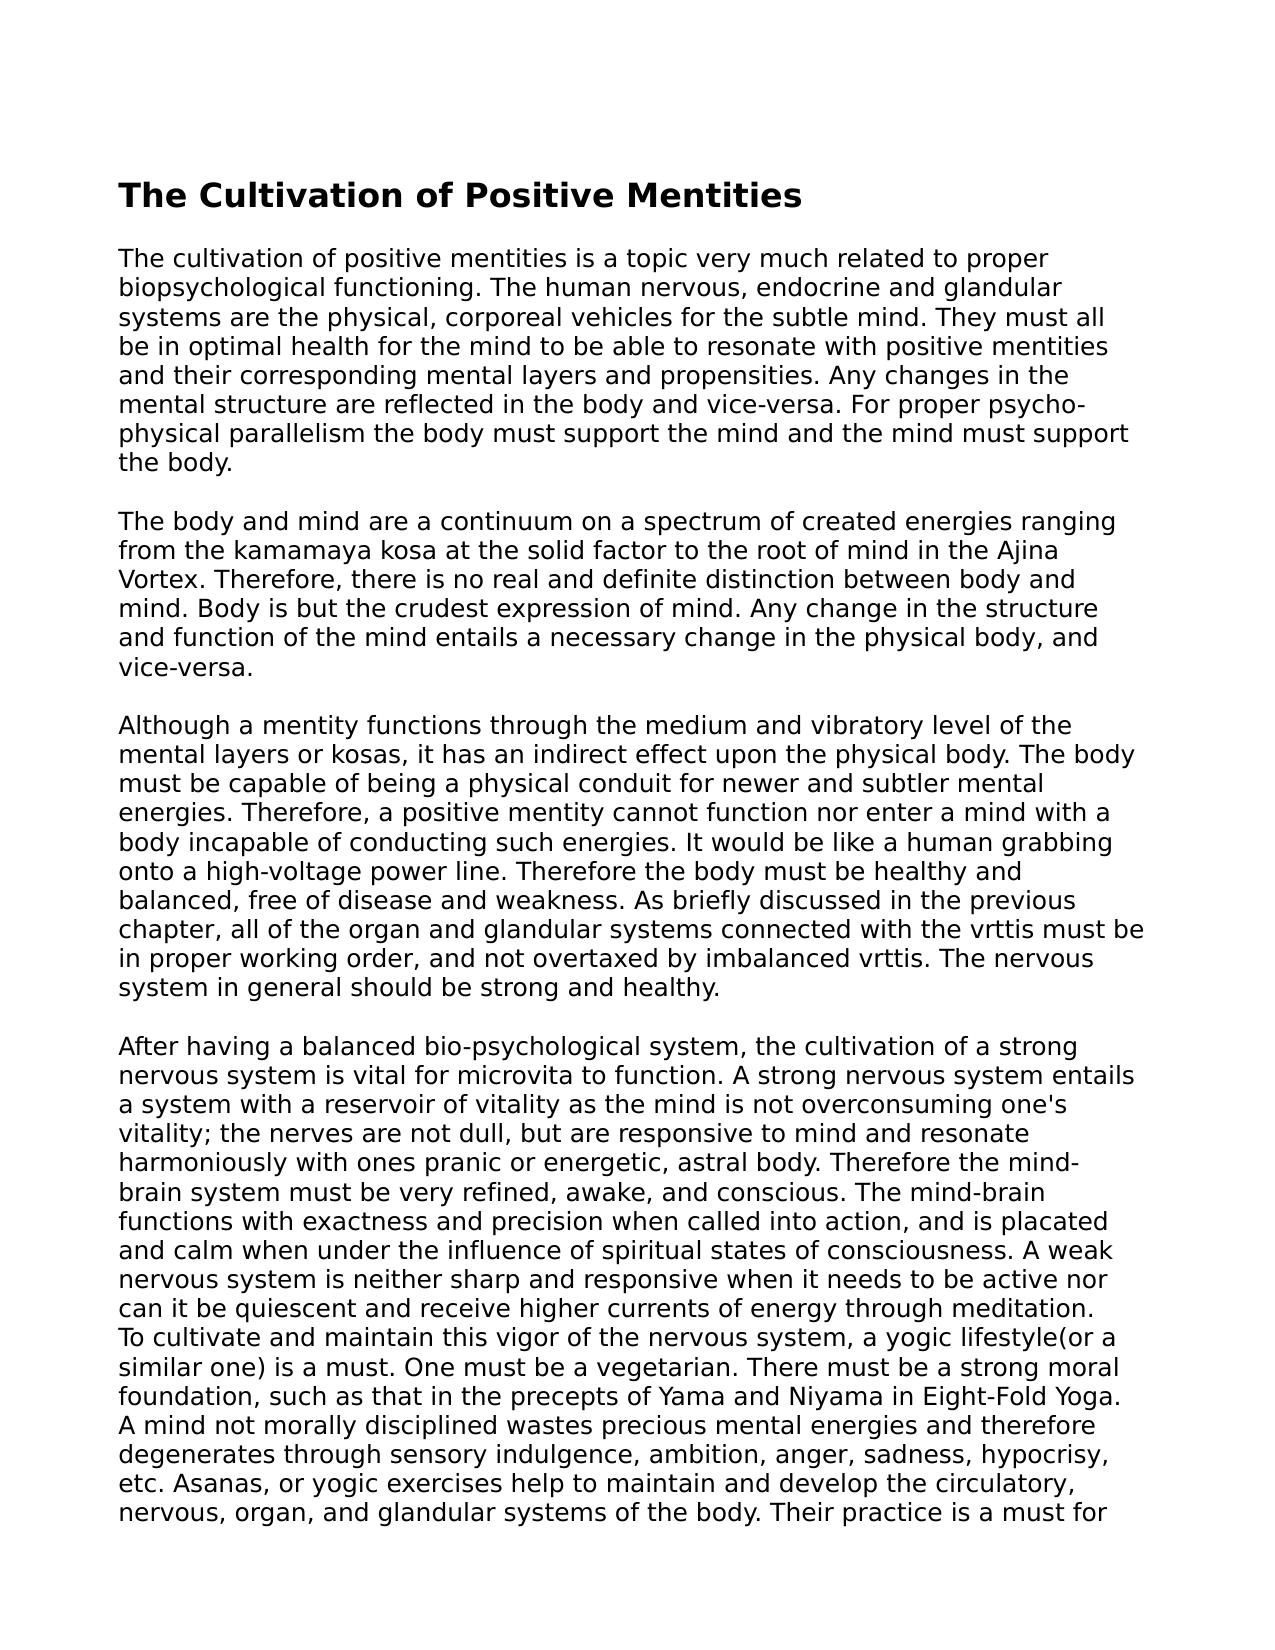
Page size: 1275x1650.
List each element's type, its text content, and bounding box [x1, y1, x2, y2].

text nervous, organ, and glandular systems of the body. Their practice is a must for [118, 1499, 1157, 1528]
text foundation, such as that in the precepts of Yama and Niyama in Eight-Fold Yoga. [118, 1382, 1157, 1411]
text body incapable of conducting such energies. It would be like a human grabbing [118, 828, 1157, 857]
text etc. Asanas, or yogic exercises help to maintain and develop the circulatory, [118, 1469, 1157, 1499]
text and function of the mind entails a necessary change in the physical body, and [118, 624, 1157, 653]
text functions with exactness and precision when called into action, and is placated [118, 1207, 1157, 1236]
text mental structure are reflected in the body and vice-versa. For proper psycho- [118, 390, 1157, 419]
text the body. [118, 449, 1157, 478]
text Vortex. Therefore, there is no real and definite distinction between body and [118, 565, 1157, 594]
text A mind not morally disciplined wastes precious mental energies and therefore [118, 1411, 1157, 1440]
text After having a balanced bio-psychological system, the cultivation of a strong [118, 1032, 1157, 1061]
text vice-versa. [118, 653, 1157, 682]
text systems are the physical, corporeal vehicles for the subtle mind. They must all [118, 303, 1157, 332]
text in proper working order, and not overtaxed by imbalanced vrttis. The nervous [118, 944, 1157, 974]
text brain system must be very refined, awake, and conscious. The mind-brain [118, 1178, 1157, 1207]
text mental layers or kosas, it has an indirect effect upon the physical body. The body [118, 740, 1157, 769]
text degenerates through sensory indulgence, ambition, anger, sadness, hypocrisy, [118, 1440, 1157, 1469]
text The Cultivation of Positive Mentities [118, 176, 1157, 215]
text mind. Body is but the crudest expression of mind. Any change in the structure [118, 594, 1157, 624]
text energies. Therefore, a positive mentity cannot function nor enter a mind with a [118, 799, 1157, 828]
text a system with a reservoir of vitality as the mind is not overconsuming one's [118, 1090, 1157, 1119]
text from the kamamaya kosa at the solid factor to the root of mind in the Ajina [118, 536, 1157, 565]
text chapter, all of the organ and glandular systems connected with the vrttis must be [118, 915, 1157, 944]
text To cultivate and maintain this vigor of the nervous system, a yogic lifestyle(or a [118, 1324, 1157, 1353]
text similar one) is a must. One must be a vegetarian. There must be a strong moral [118, 1353, 1157, 1382]
text must be capable of being a physical conduit for newer and subtler mental [118, 769, 1157, 799]
text onto a high-voltage power line. Therefore the body must be healthy and [118, 857, 1157, 886]
text balanced, free of disease and weakness. As briefly discussed in the previous [118, 886, 1157, 915]
text biopsychological functioning. The human nervous, endocrine and glandular [118, 274, 1157, 303]
text nervous system is vital for microvita to function. A strong nervous system entails [118, 1061, 1157, 1090]
text vitality; the nerves are not dull, but are responsive to mind and resonate [118, 1119, 1157, 1149]
text system in general should be strong and healthy. [118, 974, 1157, 1003]
text nervous system is neither sharp and responsive when it needs to be active nor [118, 1265, 1157, 1294]
text harmoniously with ones pranic or energetic, astral body. Therefore the mind- [118, 1149, 1157, 1178]
text and their corresponding mental layers and propensities. Any changes in the [118, 361, 1157, 390]
text be in optimal health for the mind to be able to resonate with positive mentities [118, 332, 1157, 361]
text can it be quiescent and receive higher currents of energy through meditation. [118, 1294, 1157, 1324]
text The cultivation of positive mentities is a topic very much related to proper [118, 244, 1157, 274]
text physical parallelism the body must support the mind and the mind must support [118, 419, 1157, 449]
text The body and mind are a continuum on a spectrum of created energies ranging [118, 507, 1157, 536]
text Although a mentity functions through the medium and vibratory level of the [118, 711, 1157, 740]
text and calm when under the influence of spiritual states of consciousness. A weak [118, 1236, 1157, 1265]
